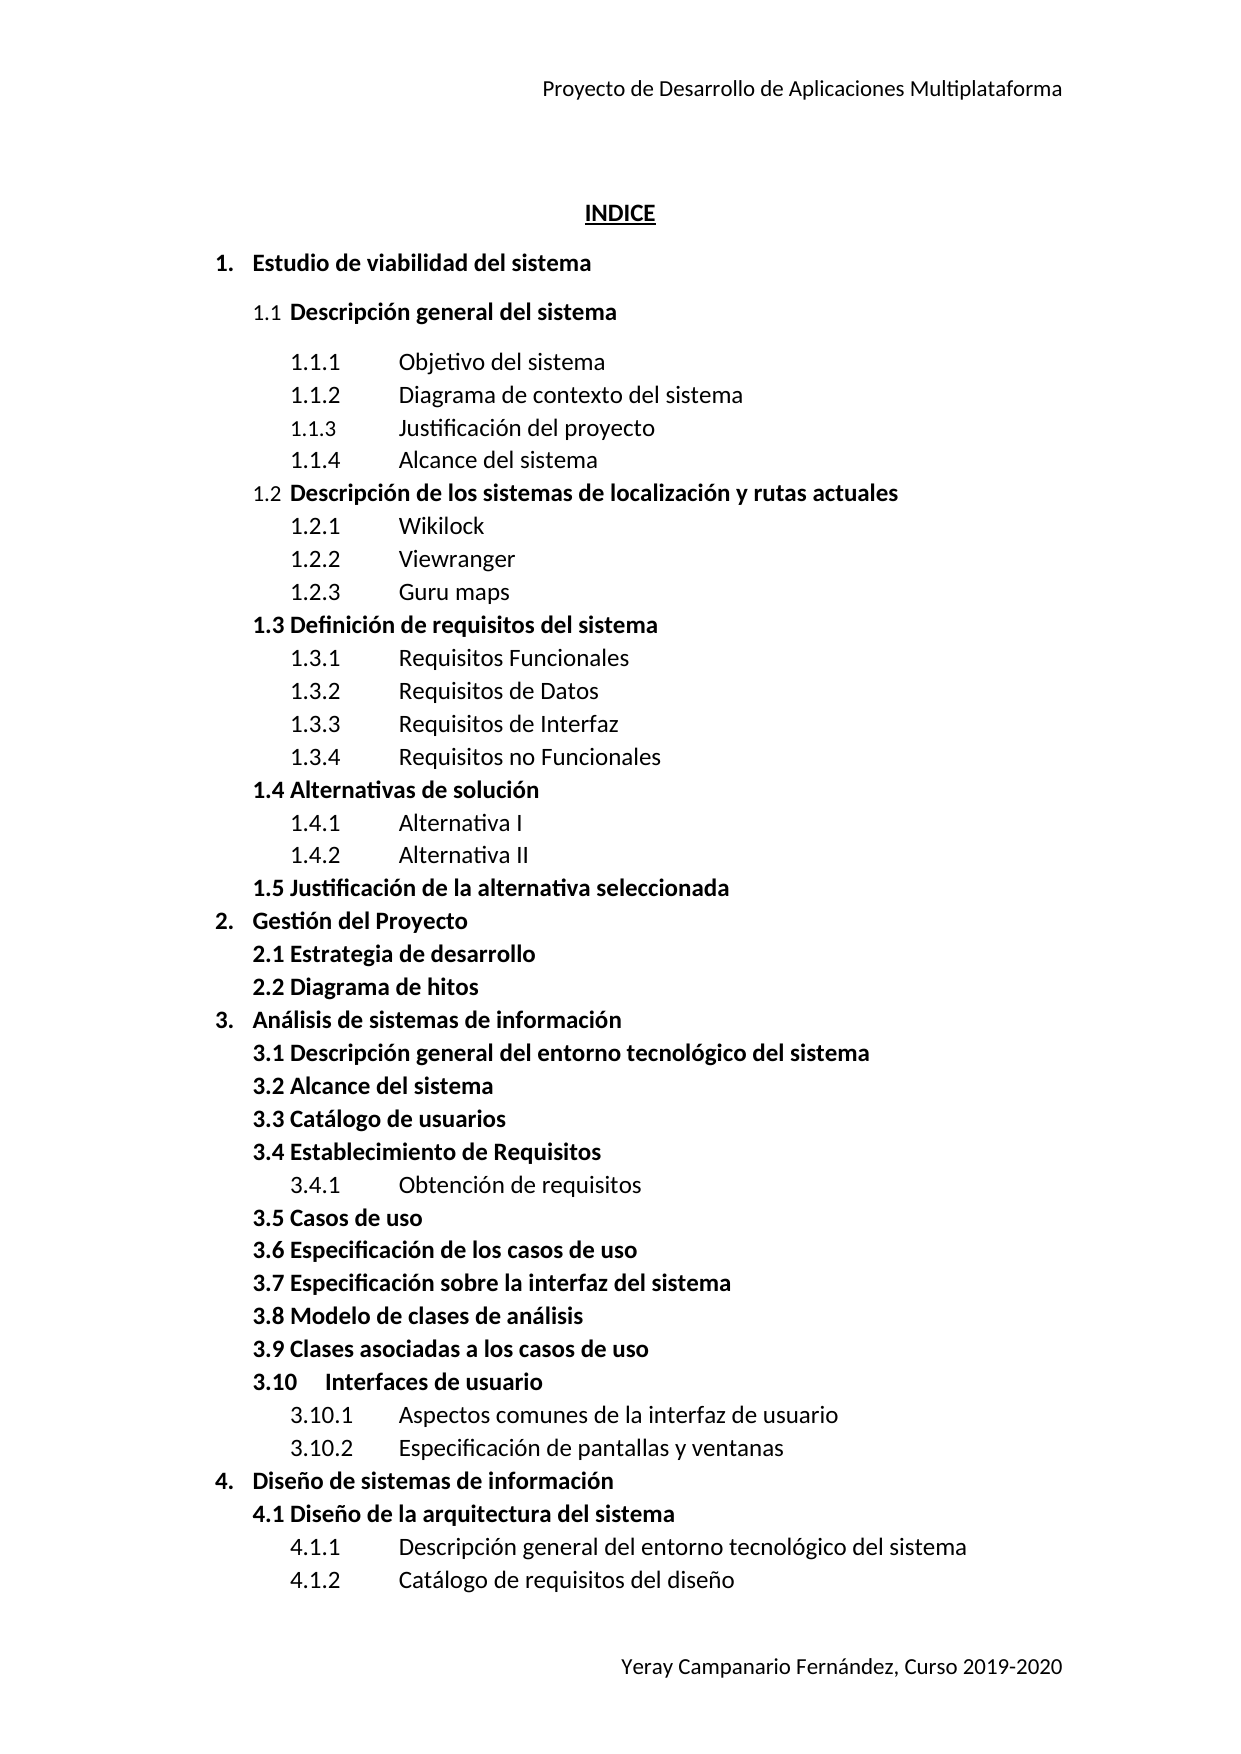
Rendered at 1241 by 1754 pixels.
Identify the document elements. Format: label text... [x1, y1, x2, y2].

list Descripción general del sistema [252, 296, 1063, 327]
list Alcance del sistema [290, 445, 1063, 475]
list Descripción general del entorno tecnológico del sistema [290, 1531, 1063, 1561]
list Requisitos de Datos [290, 675, 1063, 706]
list Alternativa I [290, 807, 1063, 837]
list Casos de uso [252, 1202, 1063, 1232]
list Estudio de viabilidad del sistema [215, 247, 1063, 277]
list Viewranger [290, 543, 1063, 574]
list Interfaces de usuario [252, 1366, 1063, 1397]
list Gestión del Proyecto [215, 906, 1063, 936]
list Catálogo de usuarios [252, 1103, 1063, 1133]
list Aspectos comunes de la interfaz de usuario [290, 1399, 1063, 1430]
list Clases asociadas a los casos de uso [252, 1333, 1063, 1364]
list Diagrama de contexto del sistema [290, 379, 1063, 409]
list Requisitos Funcionales [290, 642, 1063, 673]
list Especificación de los casos de uso [252, 1235, 1063, 1265]
list Catálogo de requisitos del diseño [290, 1564, 1063, 1594]
list Establecimiento de Requisitos [252, 1136, 1063, 1166]
list Estrategia de desarrollo [252, 938, 1063, 969]
list Alternativa II [290, 840, 1063, 870]
list Descripción general del entorno tecnológico del sistema [252, 1037, 1063, 1068]
list Alcance del sistema [252, 1070, 1063, 1101]
list Especificación de pantallas y ventanas [290, 1432, 1063, 1463]
list Justificación del proyecto [290, 412, 1063, 442]
list Descripción de los sistemas de localización y rutas actuales [252, 478, 1063, 508]
list Análisis de sistemas de información [215, 1004, 1063, 1035]
list Alternativas de solución [252, 774, 1063, 804]
list Requisitos no Funcionales [290, 741, 1063, 771]
list Obtención de requisitos [290, 1169, 1063, 1199]
list Modelo de clases de análisis [252, 1301, 1063, 1331]
list Wikilock [290, 511, 1063, 541]
list Diseño de la arquitectura del sistema [252, 1498, 1063, 1528]
list Justificación de la alternativa seleccionada [252, 873, 1063, 903]
list Diagrama de hitos [252, 971, 1063, 1002]
text INDICE [177, 197, 1063, 228]
list Definición de requisitos del sistema [252, 609, 1063, 640]
list Guru maps [290, 576, 1063, 607]
list Especificación sobre la interfaz del sistema [252, 1268, 1063, 1298]
list Objetivo del sistema [290, 346, 1063, 376]
list Requisitos de Interfaz [290, 708, 1063, 738]
list Diseño de sistemas de información [215, 1465, 1063, 1496]
